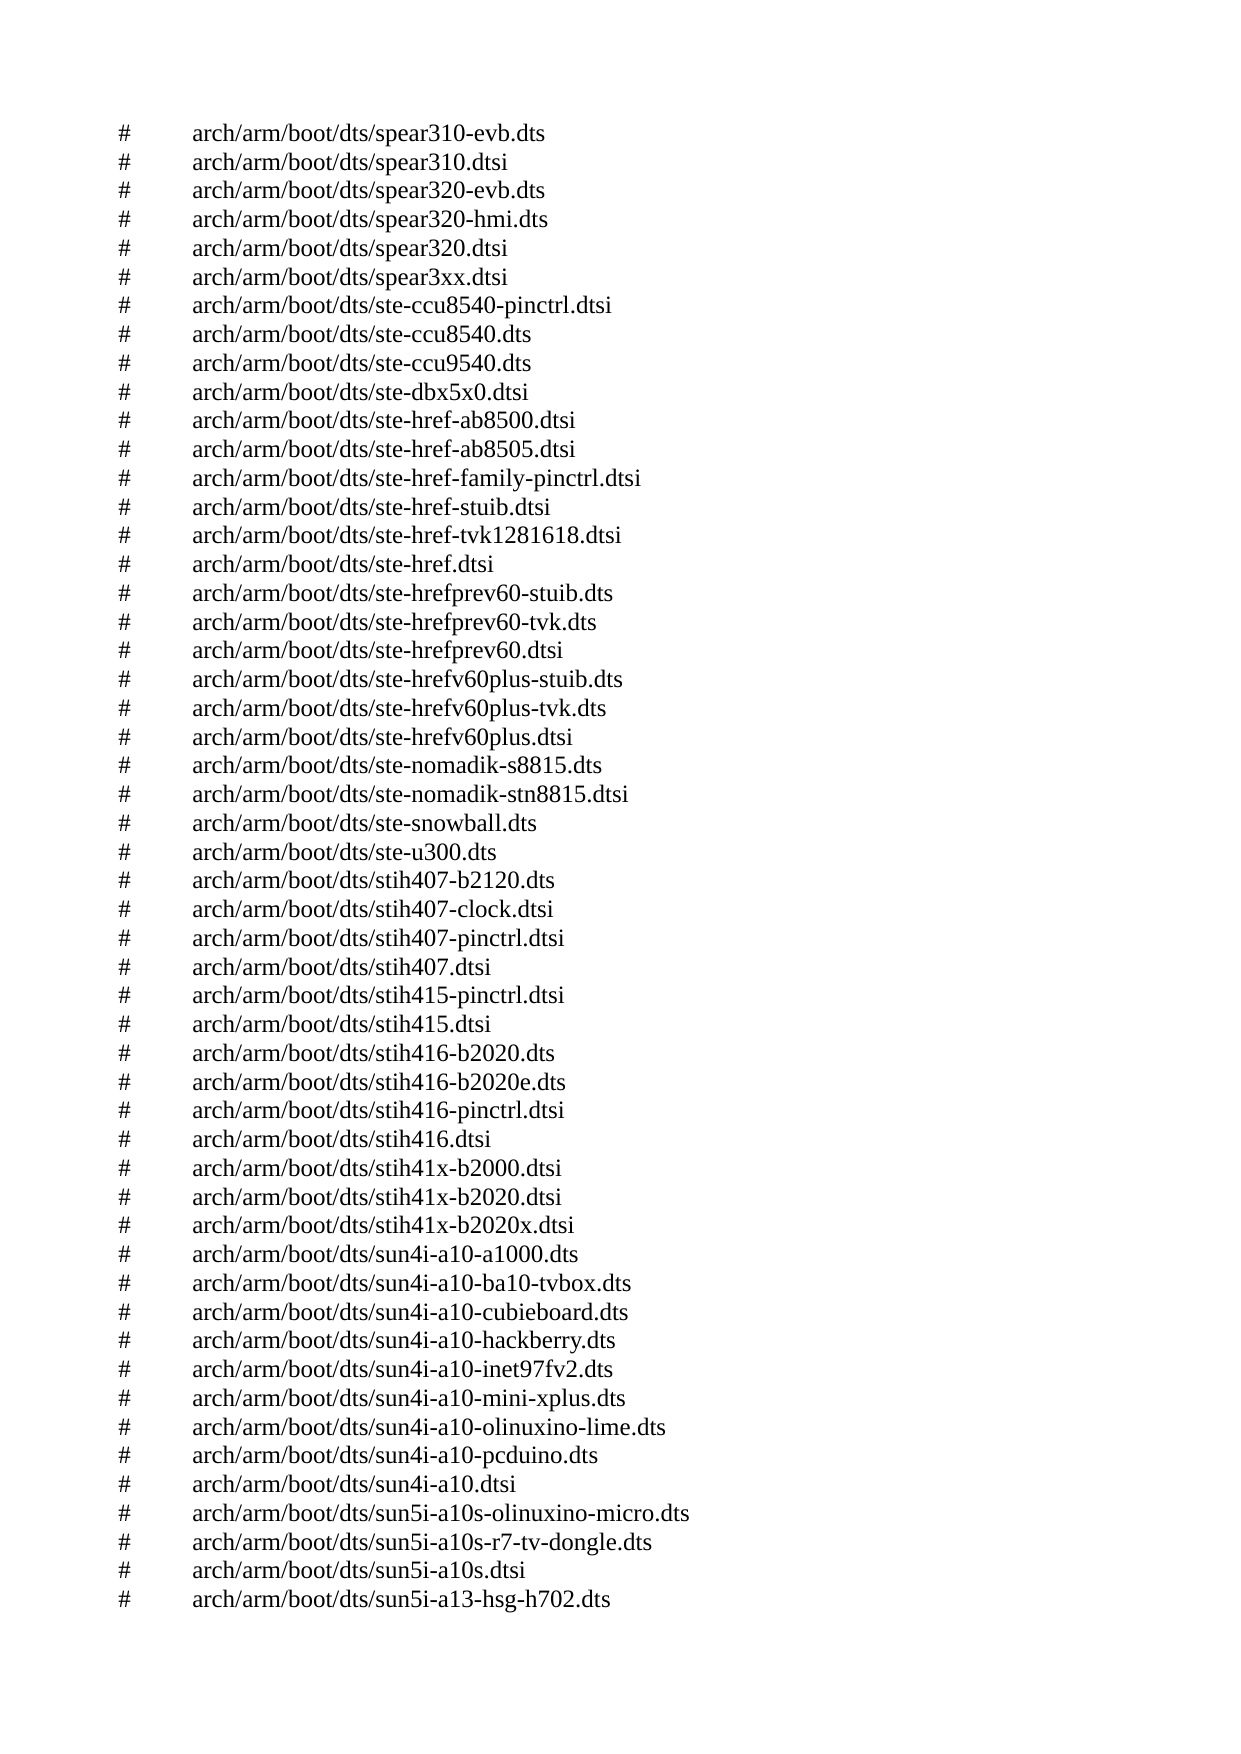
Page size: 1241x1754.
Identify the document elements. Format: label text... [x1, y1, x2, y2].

text # arch/arm/boot/dts/ste-hrefprev60-stuib.dts [118, 578, 1122, 607]
text # arch/arm/boot/dts/sun4i-a10.dtsi [118, 1469, 1122, 1498]
text # arch/arm/boot/dts/sun5i-a10s-r7-tv-dongle.dts [118, 1527, 1122, 1556]
text # arch/arm/boot/dts/sun5i-a10s.dtsi [118, 1556, 1122, 1584]
text # arch/arm/boot/dts/ste-nomadik-s8815.dts [118, 751, 1122, 779]
text # arch/arm/boot/dts/stih41x-b2020.dtsi [118, 1182, 1122, 1211]
text # arch/arm/boot/dts/sun5i-a13-hsg-h702.dts [118, 1584, 1122, 1613]
text # arch/arm/boot/dts/stih415.dtsi [118, 1009, 1122, 1038]
text # arch/arm/boot/dts/stih41x-b2020x.dtsi [118, 1211, 1122, 1239]
text # arch/arm/boot/dts/stih407.dtsi [118, 952, 1122, 981]
text # arch/arm/boot/dts/spear310.dtsi [118, 147, 1122, 176]
text # arch/arm/boot/dts/sun4i-a10-a1000.dts [118, 1239, 1122, 1268]
text # arch/arm/boot/dts/spear320-hmi.dts [118, 204, 1122, 233]
text # arch/arm/boot/dts/spear310-evb.dts [118, 118, 1122, 147]
text # arch/arm/boot/dts/sun4i-a10-inet97fv2.dts [118, 1354, 1122, 1383]
text # arch/arm/boot/dts/stih41x-b2000.dtsi [118, 1153, 1122, 1182]
text # arch/arm/boot/dts/stih407-b2120.dts [118, 866, 1122, 894]
text # arch/arm/boot/dts/sun4i-a10-olinuxino-lime.dts [118, 1412, 1122, 1441]
text # arch/arm/boot/dts/ste-u300.dts [118, 837, 1122, 866]
text # arch/arm/boot/dts/ste-href.dtsi [118, 549, 1122, 578]
text # arch/arm/boot/dts/sun4i-a10-mini-xplus.dts [118, 1383, 1122, 1412]
text # arch/arm/boot/dts/ste-hrefprev60-tvk.dts [118, 607, 1122, 636]
text # arch/arm/boot/dts/stih407-pinctrl.dtsi [118, 923, 1122, 952]
text # arch/arm/boot/dts/ste-snowball.dts [118, 808, 1122, 837]
text # arch/arm/boot/dts/ste-ccu8540.dts [118, 319, 1122, 348]
text # arch/arm/boot/dts/ste-href-tvk1281618.dtsi [118, 521, 1122, 549]
text # arch/arm/boot/dts/ste-ccu8540-pinctrl.dtsi [118, 291, 1122, 319]
text # arch/arm/boot/dts/spear320.dtsi [118, 233, 1122, 262]
text # arch/arm/boot/dts/sun4i-a10-hackberry.dts [118, 1326, 1122, 1354]
text # arch/arm/boot/dts/stih407-clock.dtsi [118, 894, 1122, 923]
text # arch/arm/boot/dts/stih416-b2020.dts [118, 1038, 1122, 1067]
text # arch/arm/boot/dts/ste-href-family-pinctrl.dtsi [118, 463, 1122, 492]
text # arch/arm/boot/dts/stih416-pinctrl.dtsi [118, 1096, 1122, 1124]
text # arch/arm/boot/dts/spear3xx.dtsi [118, 262, 1122, 291]
text # arch/arm/boot/dts/sun4i-a10-ba10-tvbox.dts [118, 1268, 1122, 1297]
text # arch/arm/boot/dts/sun4i-a10-pcduino.dts [118, 1441, 1122, 1469]
text # arch/arm/boot/dts/ste-href-ab8500.dtsi [118, 406, 1122, 434]
text # arch/arm/boot/dts/sun5i-a10s-olinuxino-micro.dts [118, 1498, 1122, 1527]
text # arch/arm/boot/dts/ste-ccu9540.dts [118, 348, 1122, 377]
text # arch/arm/boot/dts/ste-href-stuib.dtsi [118, 492, 1122, 521]
text # arch/arm/boot/dts/ste-hrefv60plus-stuib.dts [118, 664, 1122, 693]
text # arch/arm/boot/dts/ste-nomadik-stn8815.dtsi [118, 779, 1122, 808]
text # arch/arm/boot/dts/ste-hrefv60plus-tvk.dts [118, 693, 1122, 722]
text # arch/arm/boot/dts/ste-dbx5x0.dtsi [118, 377, 1122, 406]
text # arch/arm/boot/dts/sun4i-a10-cubieboard.dts [118, 1297, 1122, 1326]
text # arch/arm/boot/dts/ste-href-ab8505.dtsi [118, 434, 1122, 463]
text # arch/arm/boot/dts/stih416.dtsi [118, 1124, 1122, 1153]
text # arch/arm/boot/dts/stih416-b2020e.dts [118, 1067, 1122, 1096]
text # arch/arm/boot/dts/stih415-pinctrl.dtsi [118, 981, 1122, 1009]
text # arch/arm/boot/dts/ste-hrefprev60.dtsi [118, 636, 1122, 664]
text # arch/arm/boot/dts/spear320-evb.dts [118, 176, 1122, 204]
text # arch/arm/boot/dts/ste-hrefv60plus.dtsi [118, 722, 1122, 751]
